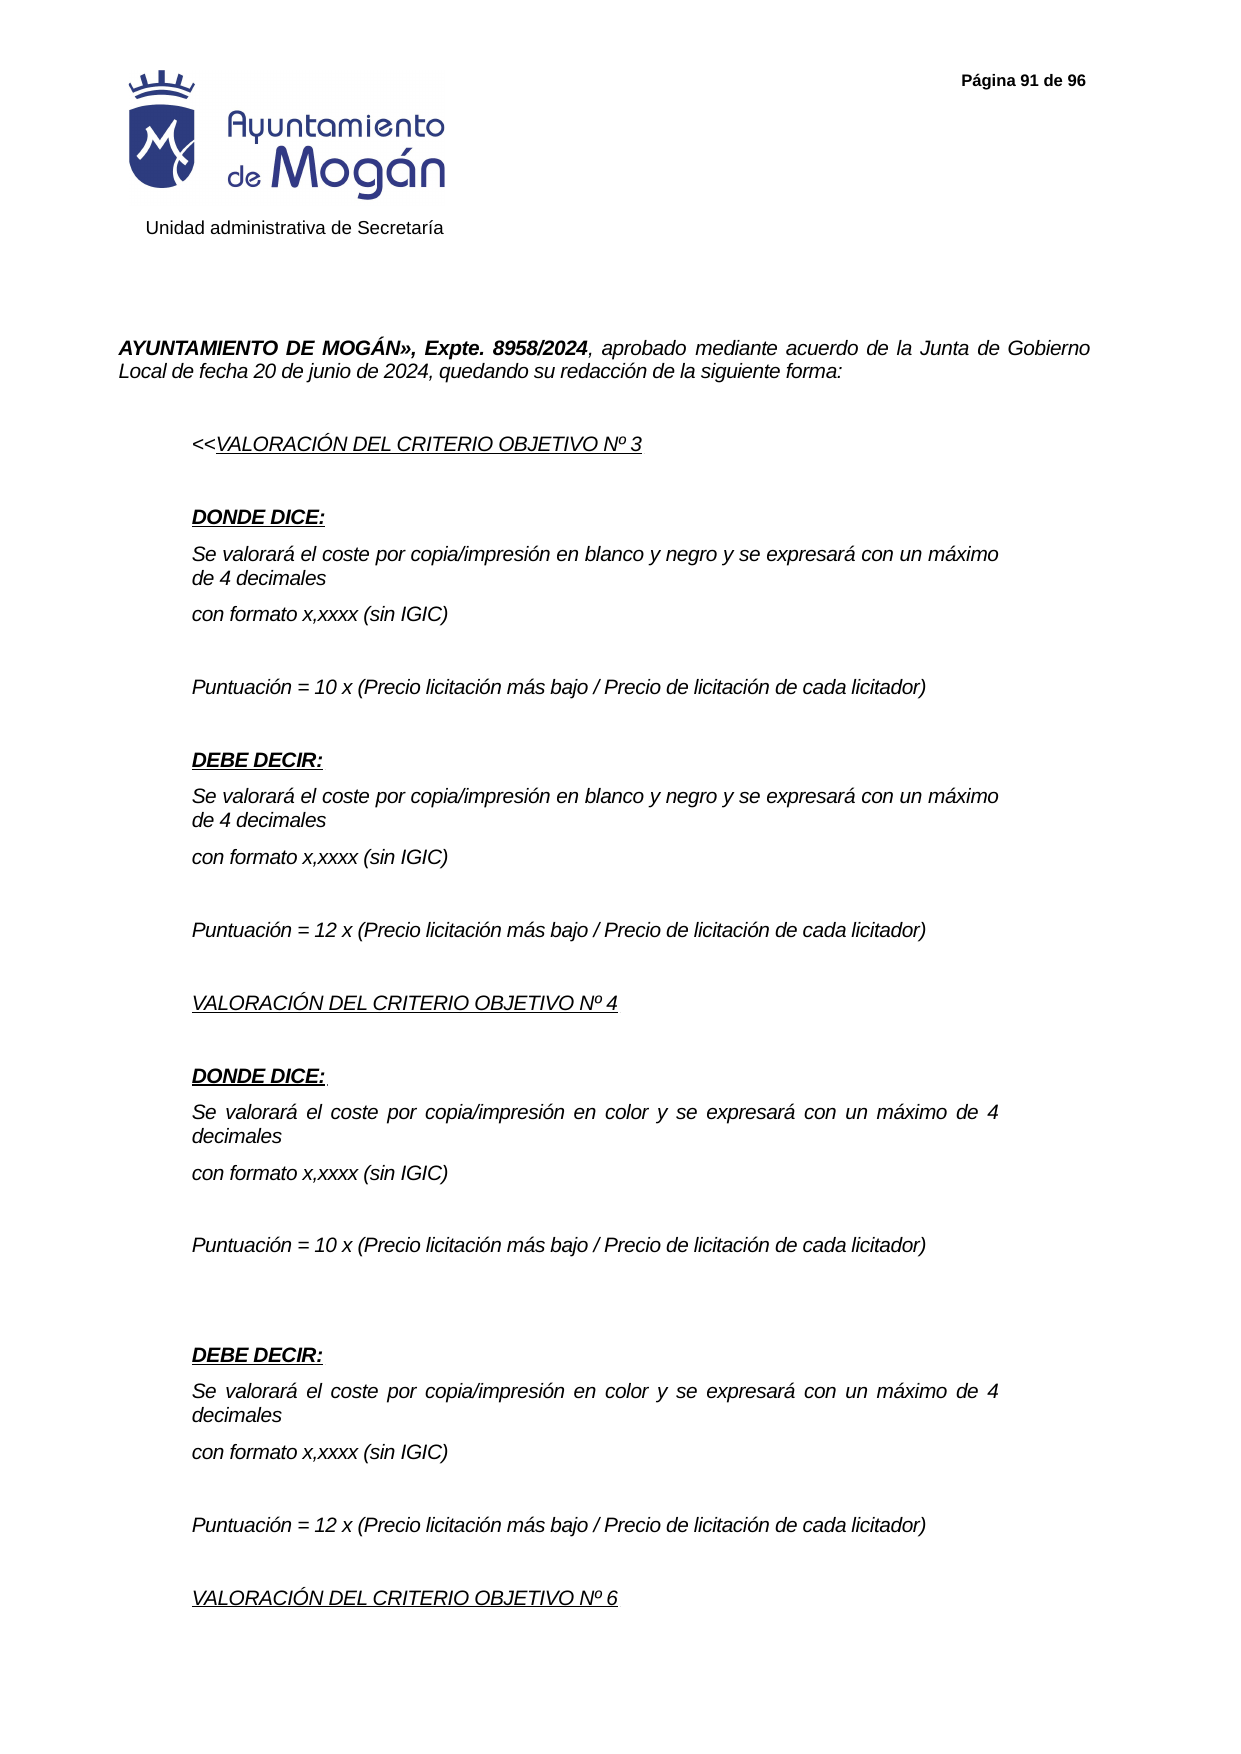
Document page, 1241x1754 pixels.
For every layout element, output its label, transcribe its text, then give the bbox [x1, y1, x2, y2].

text VALORACIÓN DEL CRITERIO OBJETIVO Nº 6 [192, 1585, 1002, 1609]
text DEBE DECIR: [192, 748, 1002, 772]
text AYUNTAMIENTO DE MOGÁN», Expte. 8958/2024, aprobado mediante acuerdo de la Junta de Gobierno Local de fecha 20 de junio de 2024, quedando su redacción de la siguiente forma: [118, 335, 1092, 383]
text <<VALORACIÓN DEL CRITERIO OBJETIVO Nº 3 [192, 432, 1002, 456]
text con formato x,xxxx (sin IGIC) [192, 1160, 1002, 1184]
text Se valorará el coste por copia/impresión en color y se expresará con un máximo de 4 decimales [192, 1379, 1002, 1427]
text con formato x,xxxx (sin IGIC) [192, 602, 1002, 626]
text Se valorará el coste por copia/impresión en blanco y negro y se expresará con un máximo de 4 decimales [192, 784, 1002, 832]
text VALORACIÓN DEL CRITERIO OBJETIVO Nº 4 [192, 991, 1002, 1014]
text DONDE DICE: [192, 505, 1002, 529]
text Puntuación = 10 x (Precio licitación más bajo / Precio de licitación de cada licitador) [192, 675, 1002, 699]
text Puntuación = 12 x (Precio licitación más bajo / Precio de licitación de cada licitador) [192, 1512, 1002, 1536]
text Se valorará el coste por copia/impresión en blanco y negro y se expresará con un máximo de 4 decimales [192, 542, 1002, 589]
text DONDE DICE: [192, 1063, 1002, 1087]
text Se valorará el coste por copia/impresión en color y se expresará con un máximo de 4 decimales [192, 1100, 1002, 1148]
text Puntuación = 10 x (Precio licitación más bajo / Precio de licitación de cada licitador) [192, 1233, 1002, 1257]
text DEBE DECIR: [192, 1343, 1002, 1367]
text con formato x,xxxx (sin IGIC) [192, 1439, 1002, 1463]
text con formato x,xxxx (sin IGIC) [192, 845, 1002, 869]
text Puntuación = 12 x (Precio licitación más bajo / Precio de licitación de cada licitador) [192, 918, 1002, 942]
picture [128, 70, 445, 206]
